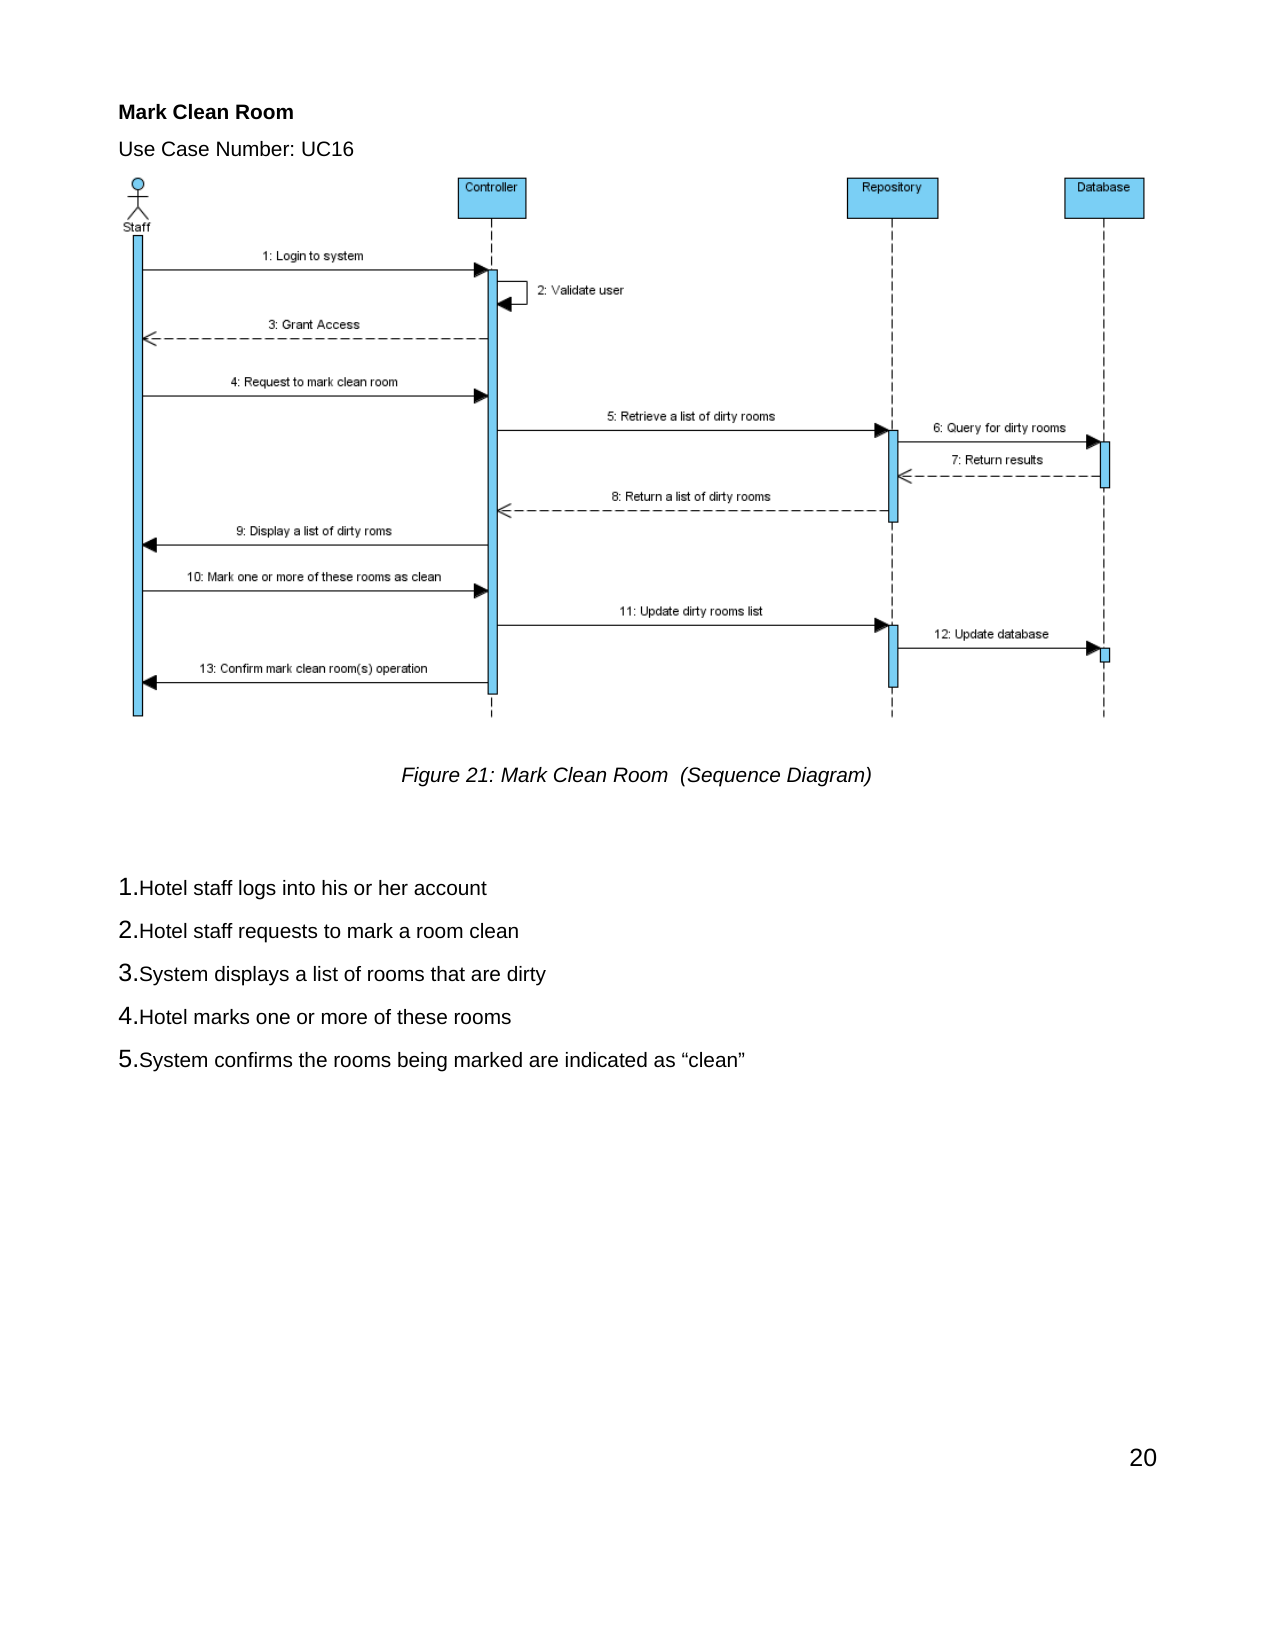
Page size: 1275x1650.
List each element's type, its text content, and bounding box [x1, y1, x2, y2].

list Hotel staff requests to mark a room clean [118, 915, 1157, 944]
text Figure 21: Mark Clean Room (Sequence Diagram) [118, 763, 1157, 787]
subtitle Mark Clean Room [118, 100, 1157, 124]
list Hotel staff logs into his or her account [118, 872, 1157, 901]
list System displays a list of rooms that are dirty [118, 958, 1157, 987]
list System confirms the rooms being marked are indicated as “clean” [118, 1044, 1157, 1073]
text Use Case Number: UC16 [118, 136, 1157, 160]
list Hotel marks one or more of these rooms [118, 1001, 1157, 1030]
